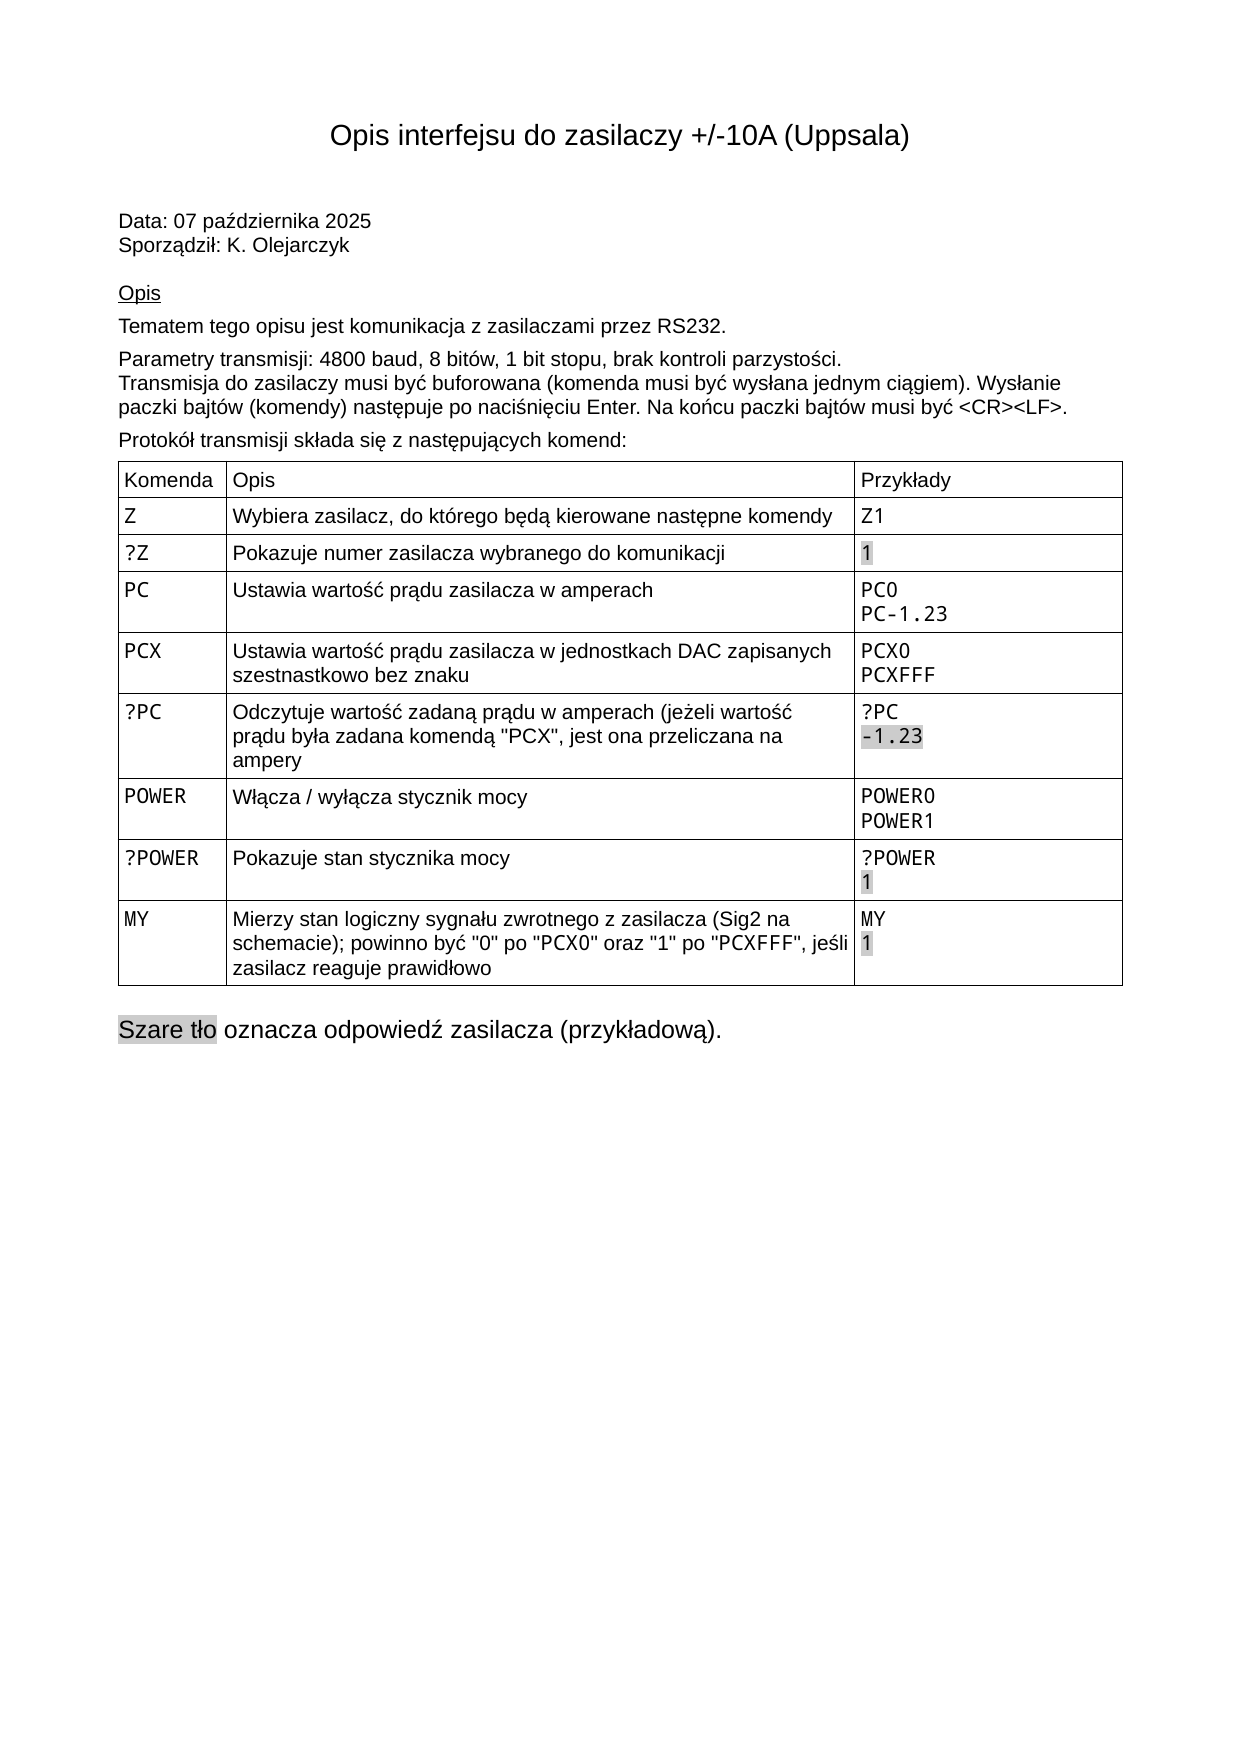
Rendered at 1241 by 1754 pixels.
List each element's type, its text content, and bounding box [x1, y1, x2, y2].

table_cell PC0 PC-1.23 [855, 572, 1122, 632]
table_cell Z1 [855, 498, 1122, 534]
table_cell POWER [119, 779, 226, 839]
text Protokół transmisji składa się z następujących komend: [118, 428, 1122, 452]
table_header Opis [227, 462, 854, 497]
table_cell POWER0 POWER1 [855, 779, 1122, 839]
table_cell ?Z [119, 535, 226, 571]
text Transmisja do zasilaczy musi być buforowana (komenda musi być wysłana jednym ciągiem). Wysłanie paczki bajtów (komendy) następuje po naciśnięciu Enter. Na końcu paczki bajtów musi być <CR><LF>. [118, 371, 1122, 419]
table_cell ?POWER 1 [855, 840, 1122, 900]
text Szare tło oznacza odpowiedź zasilacza (przykładową). [118, 1015, 1122, 1044]
table_cell PC [119, 572, 226, 632]
table_cell Odczytuje wartość zadaną prądu w amperach (jeżeli wartość prądu była zadana komendą "PCX", jest ona przeliczana na ampery [227, 694, 854, 778]
table_cell MY 1 [855, 901, 1122, 985]
text Opis interfejsu do zasilaczy +/-10A (Uppsala) [118, 118, 1122, 152]
table_header Przykłady [855, 462, 1122, 497]
table_cell MY [119, 901, 226, 985]
table_cell PCX0 PCXFFF [855, 633, 1122, 693]
table_cell Z [119, 498, 226, 534]
table_cell ?PC [119, 694, 226, 778]
table_cell Pokazuje stan stycznika mocy [227, 840, 854, 900]
table_cell ?PC -1.23 [855, 694, 1122, 778]
text Sporządził: K. Olejarczyk [118, 233, 1122, 257]
text Parametry transmisji: 4800 baud, 8 bitów, 1 bit stopu, brak kontroli parzystości. [118, 347, 1122, 371]
table_cell 1 [855, 535, 1122, 571]
table_cell Mierzy stan logiczny sygnału zwrotnego z zasilacza (Sig2 na schemacie); powinno być "0" po "PCX0" oraz "1" po "PCXFFF", jeśli zasilacz reaguje prawidłowo [227, 901, 854, 985]
table_cell ?POWER [119, 840, 226, 900]
text Data: 07 października 2025 [118, 209, 1122, 233]
table_header Komenda [119, 462, 226, 497]
table_cell Ustawia wartość prądu zasilacza w jednostkach DAC zapisanych szestnastkowo bez znaku [227, 633, 854, 693]
table_cell Ustawia wartość prądu zasilacza w amperach [227, 572, 854, 632]
table_cell Pokazuje numer zasilacza wybranego do komunikacji [227, 535, 854, 571]
table_cell Wybiera zasilacz, do którego będą kierowane następne komendy [227, 498, 854, 534]
table_cell Włącza / wyłącza stycznik mocy [227, 779, 854, 839]
text Opis [118, 281, 1122, 305]
table_cell PCX [119, 633, 226, 693]
text Tematem tego opisu jest komunikacja z zasilaczami przez RS232. [118, 314, 1122, 338]
